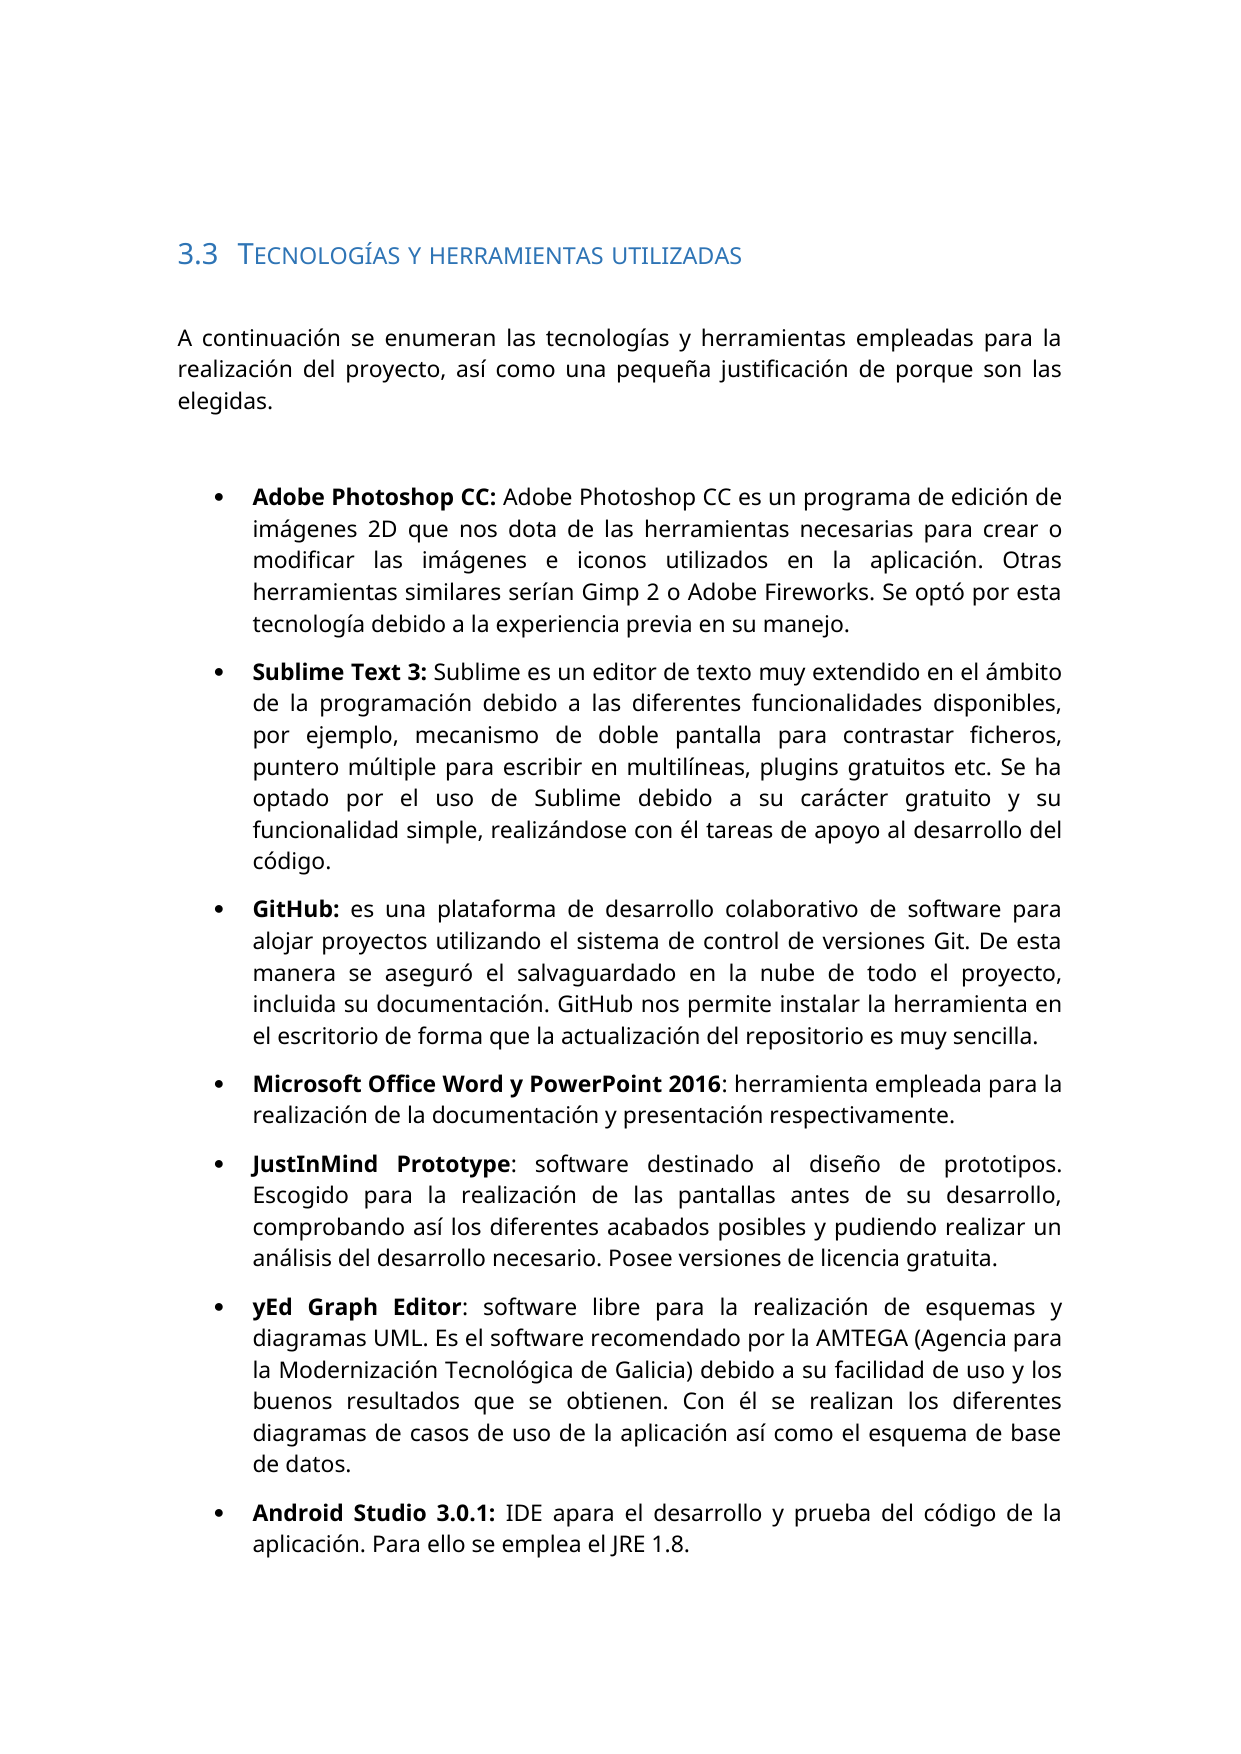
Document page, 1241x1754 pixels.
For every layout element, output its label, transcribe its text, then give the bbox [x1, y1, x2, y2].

text A continuación se enumeran las tecnologías y herramientas empleadas para la realización del proyecto, así como una pequeña justificación de porque son las elegidas. [177, 322, 1063, 416]
list JustInMind Prototype: software destinado al diseño de prototipos. Escogido para la realización de las pantallas antes de su desarrollo, comprobando así los diferentes acabados posibles y pudiendo realizar un análisis del desarrollo necesario. Posee versiones de licencia gratuita. [215, 1148, 1063, 1273]
list Adobe Photoshop CC: Adobe Photoshop CC es un programa de edición de imágenes 2D que nos dota de las herramientas necesarias para crear o modificar las imágenes e iconos utilizados en la aplicación. Otras herramientas similares serían Gimp 2 o Adobe Fireworks. Se optó por esta tecnología debido a la experiencia previa en su manejo. [215, 481, 1063, 639]
subtitle Tecnologías y herramientas utilizadas [177, 233, 1063, 273]
list GitHub: es una plataforma de desarrollo colaborativo de software para alojar proyectos utilizando el sistema de control de versiones Git. De esta manera se aseguró el salvaguardado en la nube de todo el proyecto, incluida su documentación. GitHub nos permite instalar la herramienta en el escritorio de forma que la actualización del repositorio es muy sencilla. [215, 893, 1063, 1051]
list yEd Graph Editor: software libre para la realización de esquemas y diagramas UML. Es el software recomendado por la AMTEGA (Agencia para la Modernización Tecnológica de Galicia) debido a su facilidad de uso y los buenos resultados que se obtienen. Con él se realizan los diferentes diagramas de casos de uso de la aplicación así como el esquema de base de datos. [215, 1291, 1063, 1479]
list Sublime Text 3: Sublime es un editor de texto muy extendido en el ámbito de la programación debido a las diferentes funcionalidades disponibles, por ejemplo, mecanismo de doble pantalla para contrastar ficheros, puntero múltiple para escribir en multilíneas, plugins gratuitos etc. Se ha optado por el uso de Sublime debido a su carácter gratuito y su funcionalidad simple, realizándose con él tareas de apoyo al desarrollo del código. [215, 656, 1063, 876]
list Microsoft Office Word y PowerPoint 2016: herramienta empleada para la realización de la documentación y presentación respectivamente. [215, 1068, 1063, 1131]
list Android Studio 3.0.1: IDE apara el desarrollo y prueba del código de la aplicación. Para ello se emplea el JRE 1.8. [215, 1497, 1063, 1559]
